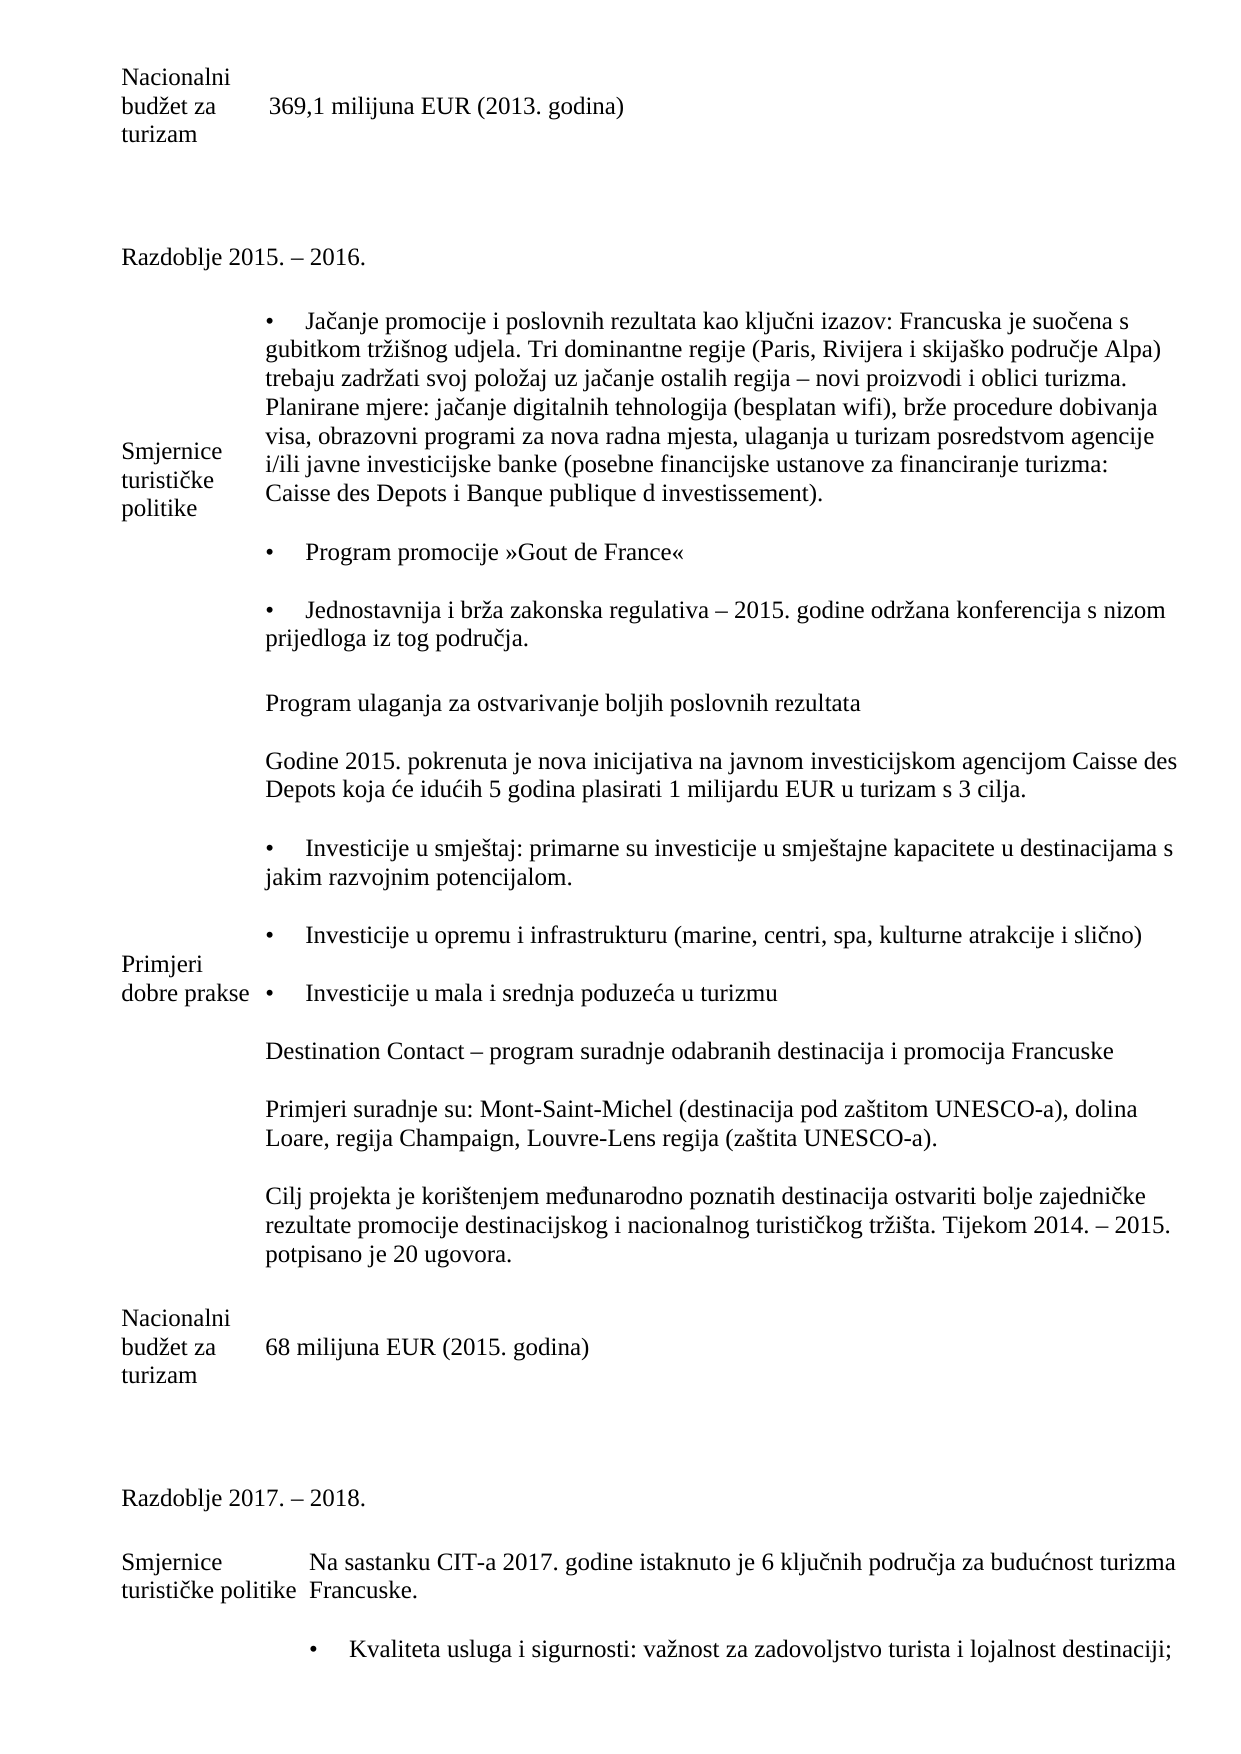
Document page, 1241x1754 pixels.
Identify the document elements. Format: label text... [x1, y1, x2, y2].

table_header Razdoblje 2015. – 2016. [118, 239, 1181, 303]
table_cell 68 milijuna EUR (2015. godina) [262, 1300, 1181, 1422]
table_cell Primjeri dobre prakse [118, 685, 262, 1300]
table_cell 369,1 milijuna EUR (2013. godina) [266, 59, 1181, 181]
table_cell Program ulaganja za ostvarivanje boljih poslovnih rezultata Godine 2015. pokrenuta je nova inicijativa na javnom investicijskom agencijom Caisse des Depots koja će idućih 5 godina plasirati 1 milijardu EUR u turizam s 3 cilja. • Investicije u smještaj: primarne su investicije u smještajne kapacitete u destinacijama s jakim razvojnim potencijalom. • Investicije u opremu i infrastrukturu (marine, centri, spa, kulturne atrakcije i slično) • Investicije u mala i srednja poduzeća u turizmu Destination Contact – program suradnje odabranih destinacija i promocija Francuske Primjeri suradnje su: Mont-Saint-Michel (destinacija pod zaštitom UNESCO-a), dolina Loare, regija Champaign, Louvre-Lens regija (zaštita UNESCO-a). Cilj projekta je korištenjem međunarodno poznatih destinacija ostvariti bolje zajedničke rezultate promocije destinacijskog i nacionalnog turističkog tržišta. Tijekom 2014. – 2015. potpisano je 20 ugovora. [262, 685, 1181, 1300]
table_cell Na sastanku CIT-a 2017. godine istaknuto je 6 ključnih područja za budućnost turizma Francuske. • Kvaliteta usluga i sigurnosti: važnost za zadovoljstvo turista i lojalnost destinaciji; [306, 1544, 1181, 1666]
table_cell Nacionalni budžet za turizam [118, 1300, 262, 1422]
table_cell Nacionalni budžet za turizam [118, 59, 266, 181]
table_cell Smjernice turističke politike [118, 303, 262, 685]
table_header Razdoblje 2017. – 2018. [118, 1480, 1181, 1544]
table_cell Smjernice turističke politike [118, 1544, 306, 1666]
table_cell • Jačanje promocije i poslovnih rezultata kao ključni izazov: Francuska je suočena s gubitkom tržišnog udjela. Tri dominantne regije (Paris, Rivijera i skijaško područje Alpa) trebaju zadržati svoj položaj uz jačanje ostalih regija – novi proizvodi i oblici turizma. Planirane mjere: jačanje digitalnih tehnologija (besplatan wifi), brže procedure dobivanja visa, obrazovni programi za nova radna mjesta, ulaganja u turizam posredstvom agencije i/ili javne investicijske banke (posebne financijske ustanove za financiranje turizma: Caisse des Depots i Banque publique d investissement). • Program promocije »Gout de France« • Jednostavnija i brža zakonska regulativa – 2015. godine održana konferencija s nizom prijedloga iz tog područja. [262, 303, 1181, 685]
